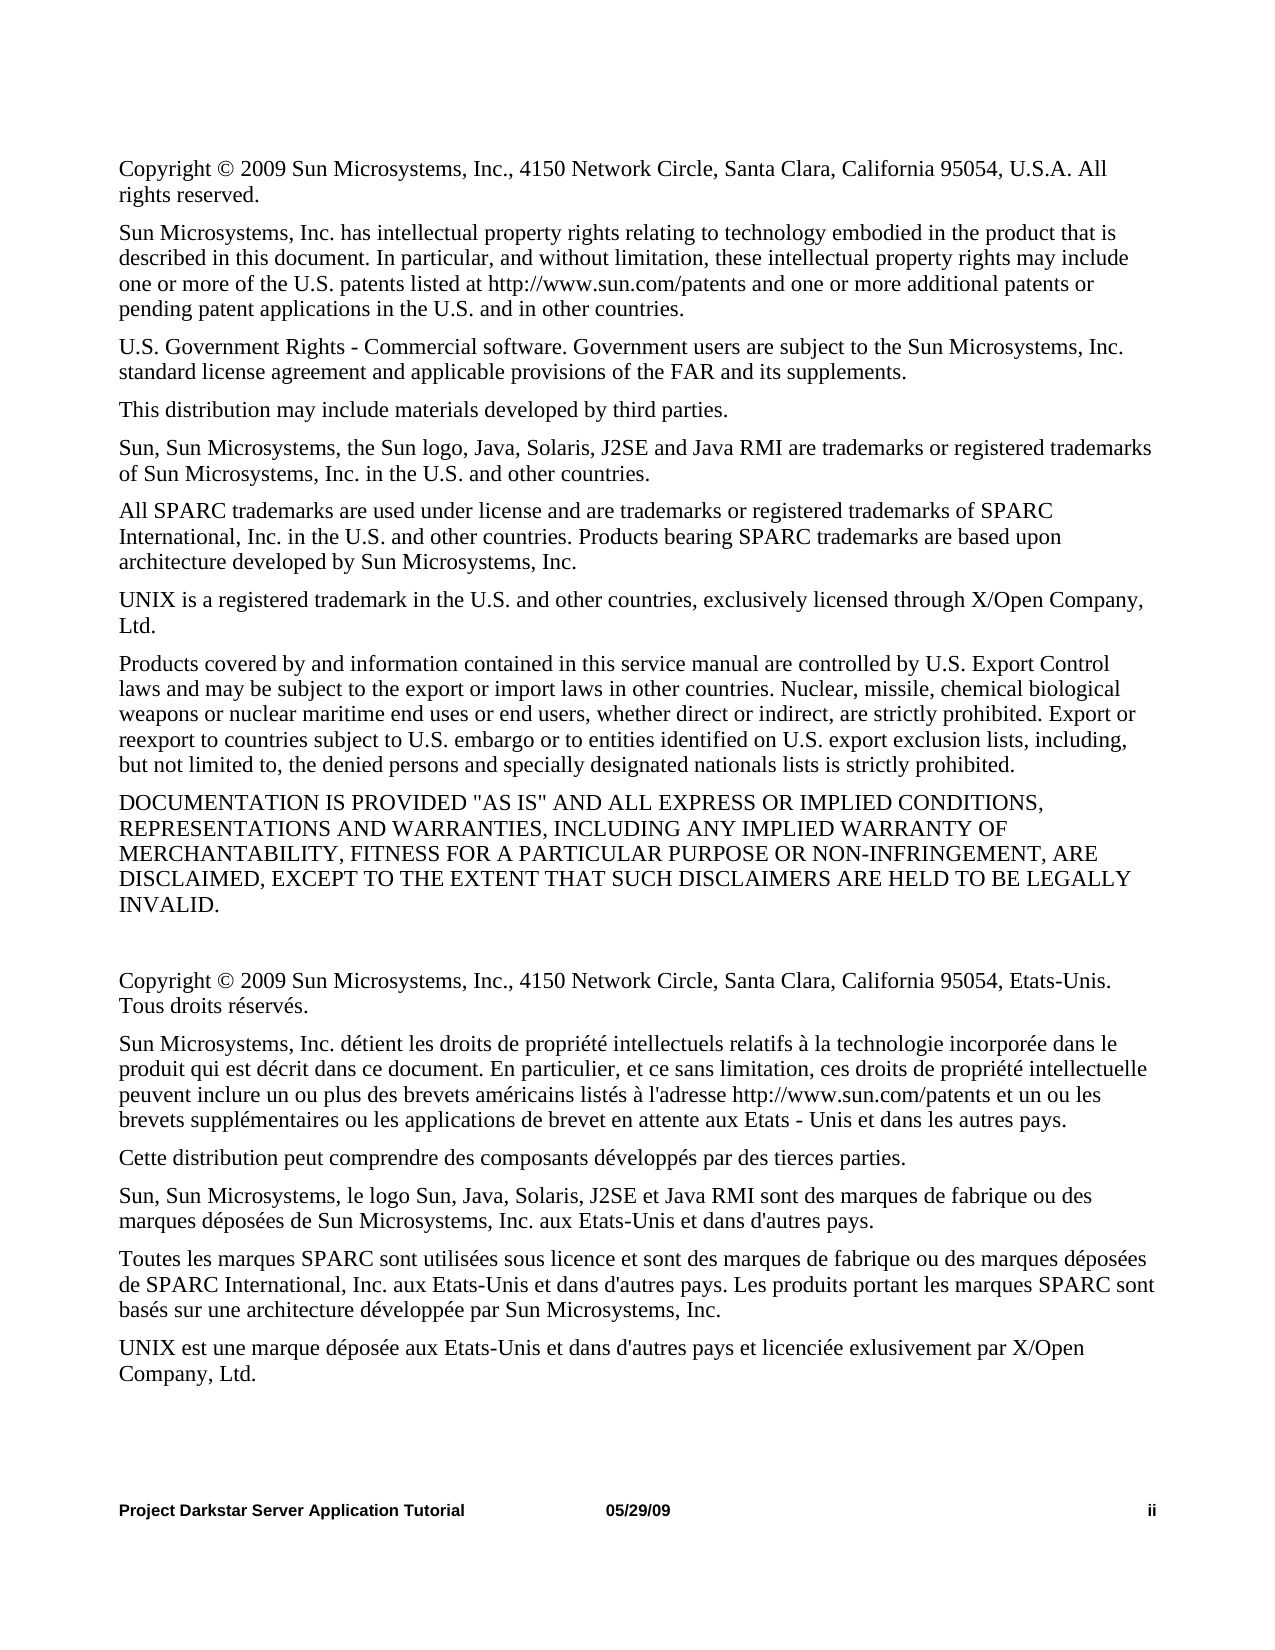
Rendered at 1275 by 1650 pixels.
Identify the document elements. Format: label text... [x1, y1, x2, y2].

text Sun Microsystems, Inc. has intellectual property rights relating to technology embodied in the product that is described in this document. In particular, and without limitation, these intellectual property rights may include one or more of the U.S. patents listed at http://www.sun.com/patents and one or more additional patents or pending patent applications in the U.S. and in other countries. [118, 220, 1156, 321]
text Copyright © 2009 Sun Microsystems, Inc., 4150 Network Circle, Santa Clara, California 95054, Etats-Unis. Tous droits réservés. [118, 968, 1156, 1018]
text UNIX is a registered trademark in the U.S. and other countries, exclusively licensed through X/Open Company, Ltd. [118, 587, 1156, 638]
text Products covered by and information contained in this service manual are controlled by U.S. Export Control laws and may be subject to the export or import laws in other countries. Nuclear, missile, chemical biological weapons or nuclear maritime end uses or end users, whether direct or indirect, are strictly prohibited. Export or reexport to countries subject to U.S. embargo or to entities identified on U.S. export exclusion lists, including, but not limited to, the denied persons and specially designated nationals lists is strictly prohibited. [118, 651, 1156, 778]
text U.S. Government Rights - Commercial software. Government users are subject to the Sun Microsystems, Inc. standard license agreement and applicable provisions of the FAR and its supplements. [118, 334, 1156, 385]
text UNIX est une marque déposée aux Etats-Unis et dans d'autres pays et licenciée exlusivement par X/Open Company, Ltd. [118, 1335, 1156, 1386]
text Sun, Sun Microsystems, le logo Sun, Java, Solaris, J2SE et Java RMI sont des marques de fabrique ou des marques déposées de Sun Microsystems, Inc. aux Etats-Unis et dans d'autres pays. [118, 1183, 1156, 1234]
text Toutes les marques SPARC sont utilisées sous licence et sont des marques de fabrique ou des marques déposées de SPARC International, Inc. aux Etats-Unis et dans d'autres pays. Les produits portant les marques SPARC sont basés sur une architecture développée par Sun Microsystems, Inc. [118, 1246, 1156, 1323]
text Sun, Sun Microsystems, the Sun logo, Java, Solaris, J2SE and Java RMI are trademarks or registered trademarks of Sun Microsystems, Inc. in the U.S. and other countries. [118, 435, 1156, 486]
text DOCUMENTATION IS PROVIDED "AS IS" AND ALL EXPRESS OR IMPLIED CONDITIONS, REPRESENTATIONS AND WARRANTIES, INCLUDING ANY IMPLIED WARRANTY OF MERCHANTABILITY, FITNESS FOR A PARTICULAR PURPOSE OR NON-INFRINGEMENT, ARE DISCLAIMED, EXCEPT TO THE EXTENT THAT SUCH DISCLAIMERS ARE HELD TO BE LEGALLY INVALID. [118, 790, 1156, 917]
text All SPARC trademarks are used under license and are trademarks or registered trademarks of SPARC International, Inc. in the U.S. and other countries. Products bearing SPARC trademarks are based upon architecture developed by Sun Microsystems, Inc. [118, 498, 1156, 575]
text Sun Microsystems, Inc. détient les droits de propriété intellectuels relatifs à la technologie incorporée dans le produit qui est décrit dans ce document. En particulier, et ce sans limitation, ces droits de propriété intellectuelle peuvent inclure un ou plus des brevets américains listés à l'adresse http://www.sun.com/patents et un ou les brevets supplémentaires ou les applications de brevet en attente aux Etats - Unis et dans les autres pays. [118, 1031, 1156, 1133]
text Cette distribution peut comprendre des composants développés par des tierces parties. [118, 1145, 1156, 1171]
text This distribution may include materials developed by third parties. [118, 397, 1156, 423]
text Copyright © 2009 Sun Microsystems, Inc., 4150 Network Circle, Santa Clara, California 95054, U.S.A. All rights reserved. [118, 156, 1156, 207]
